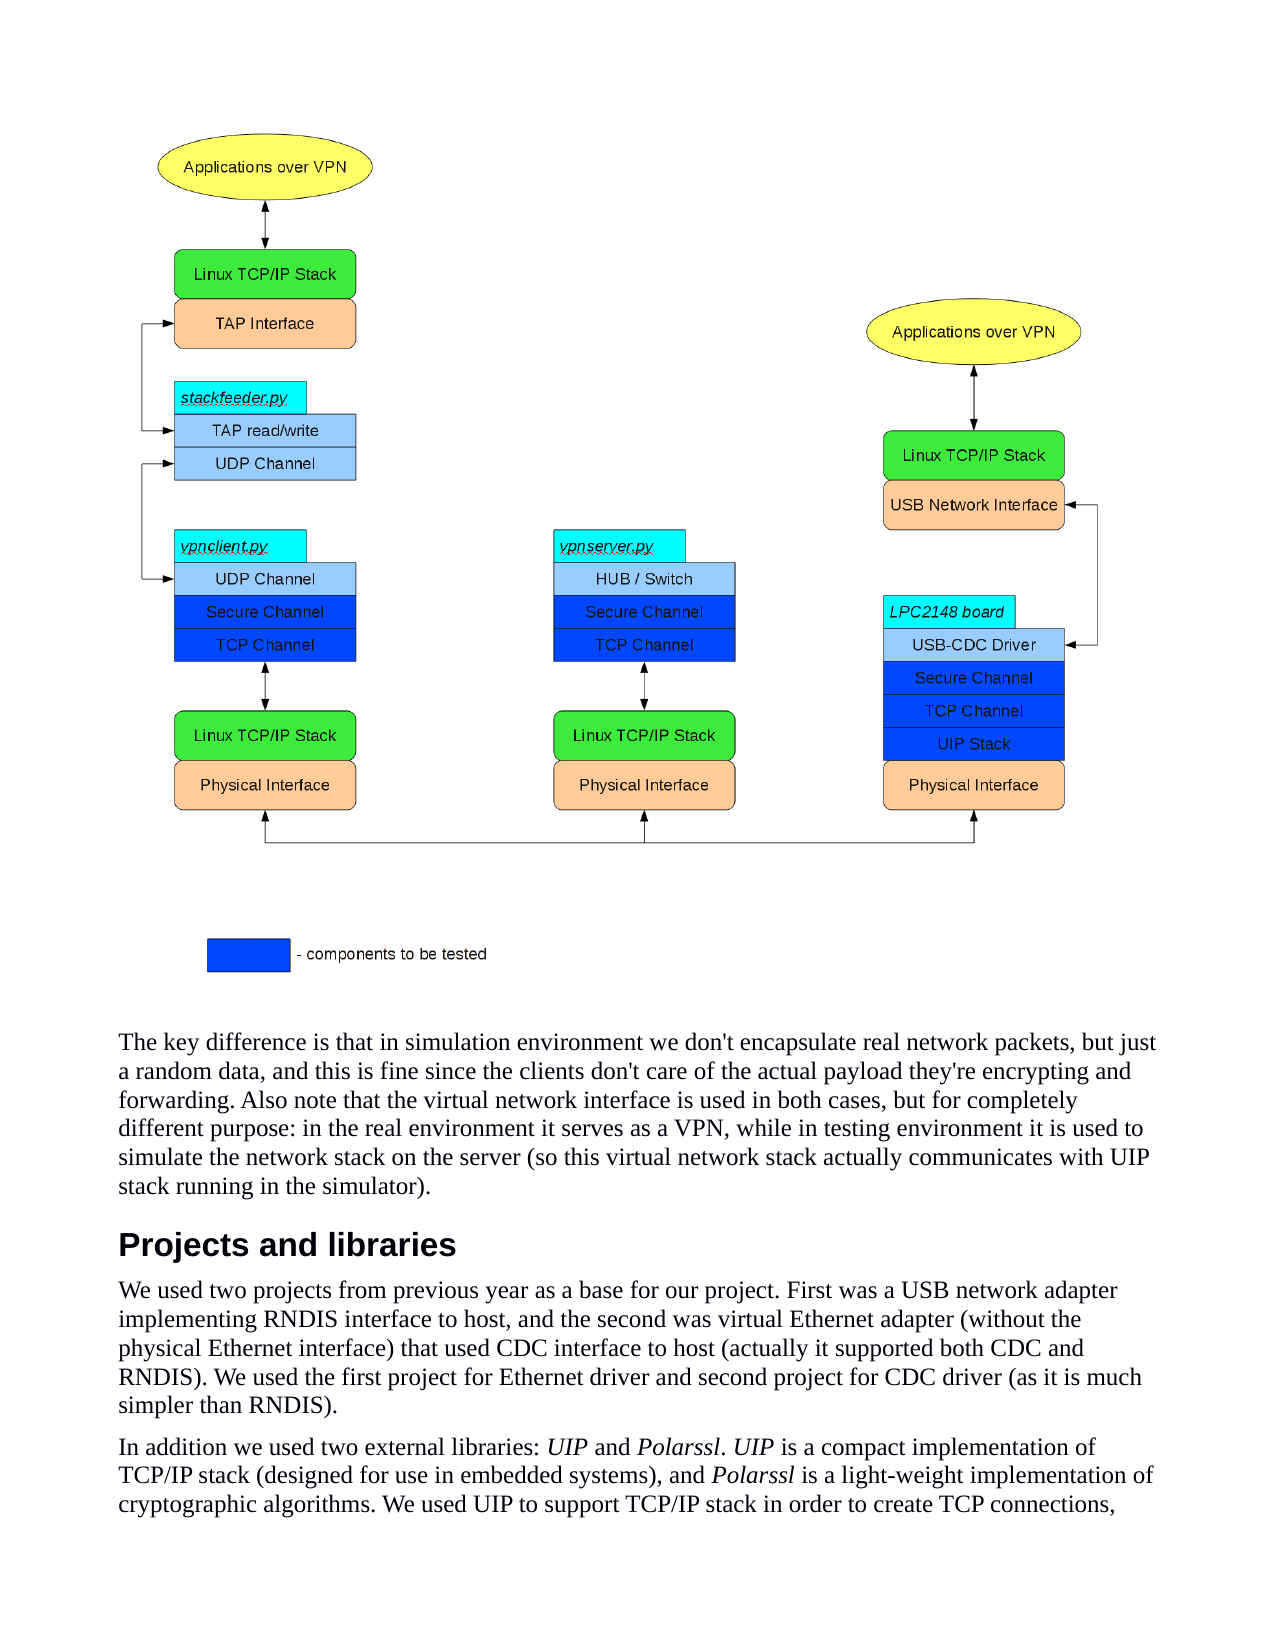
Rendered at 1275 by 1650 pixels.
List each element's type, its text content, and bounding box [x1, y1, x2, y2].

subtitle Projects and libraries [118, 1225, 1157, 1263]
text The key difference is that in simulation environment we don't encapsulate real network packets, but just a random data, and this is fine since the clients don't care of the actual payload they're encrypting and forwarding. Also note that the virtual network interface is used in both cases, but for completely different purpose: in the real environment it serves as a VPN, while in testing environment it is used to simulate the network stack on the server (so this virtual network stack actually communicates with UIP stack running in the simulator). [118, 1027, 1157, 1200]
text In addition we used two external libraries: UIP and Polarssl. UIP is a compact implementation of TCP/IP stack (designed for use in embedded systems), and Polarssl is a light-weight implementation of cryptographic algorithms. We used UIP to support TCP/IP stack in order to create TCP connections, [118, 1432, 1157, 1518]
text We used two projects from previous year as a base for our project. First was a USB network adapter implementing RNDIS interface to host, and the second was virtual Ethernet adapter (without the physical Ethernet interface) that used CDC interface to host (actually it supported both CDC and RNDIS). We used the first project for Ethernet driver and second project for CDC driver (as it is much simpler than RNDIS). [118, 1276, 1157, 1419]
picture [118, 118, 1157, 986]
